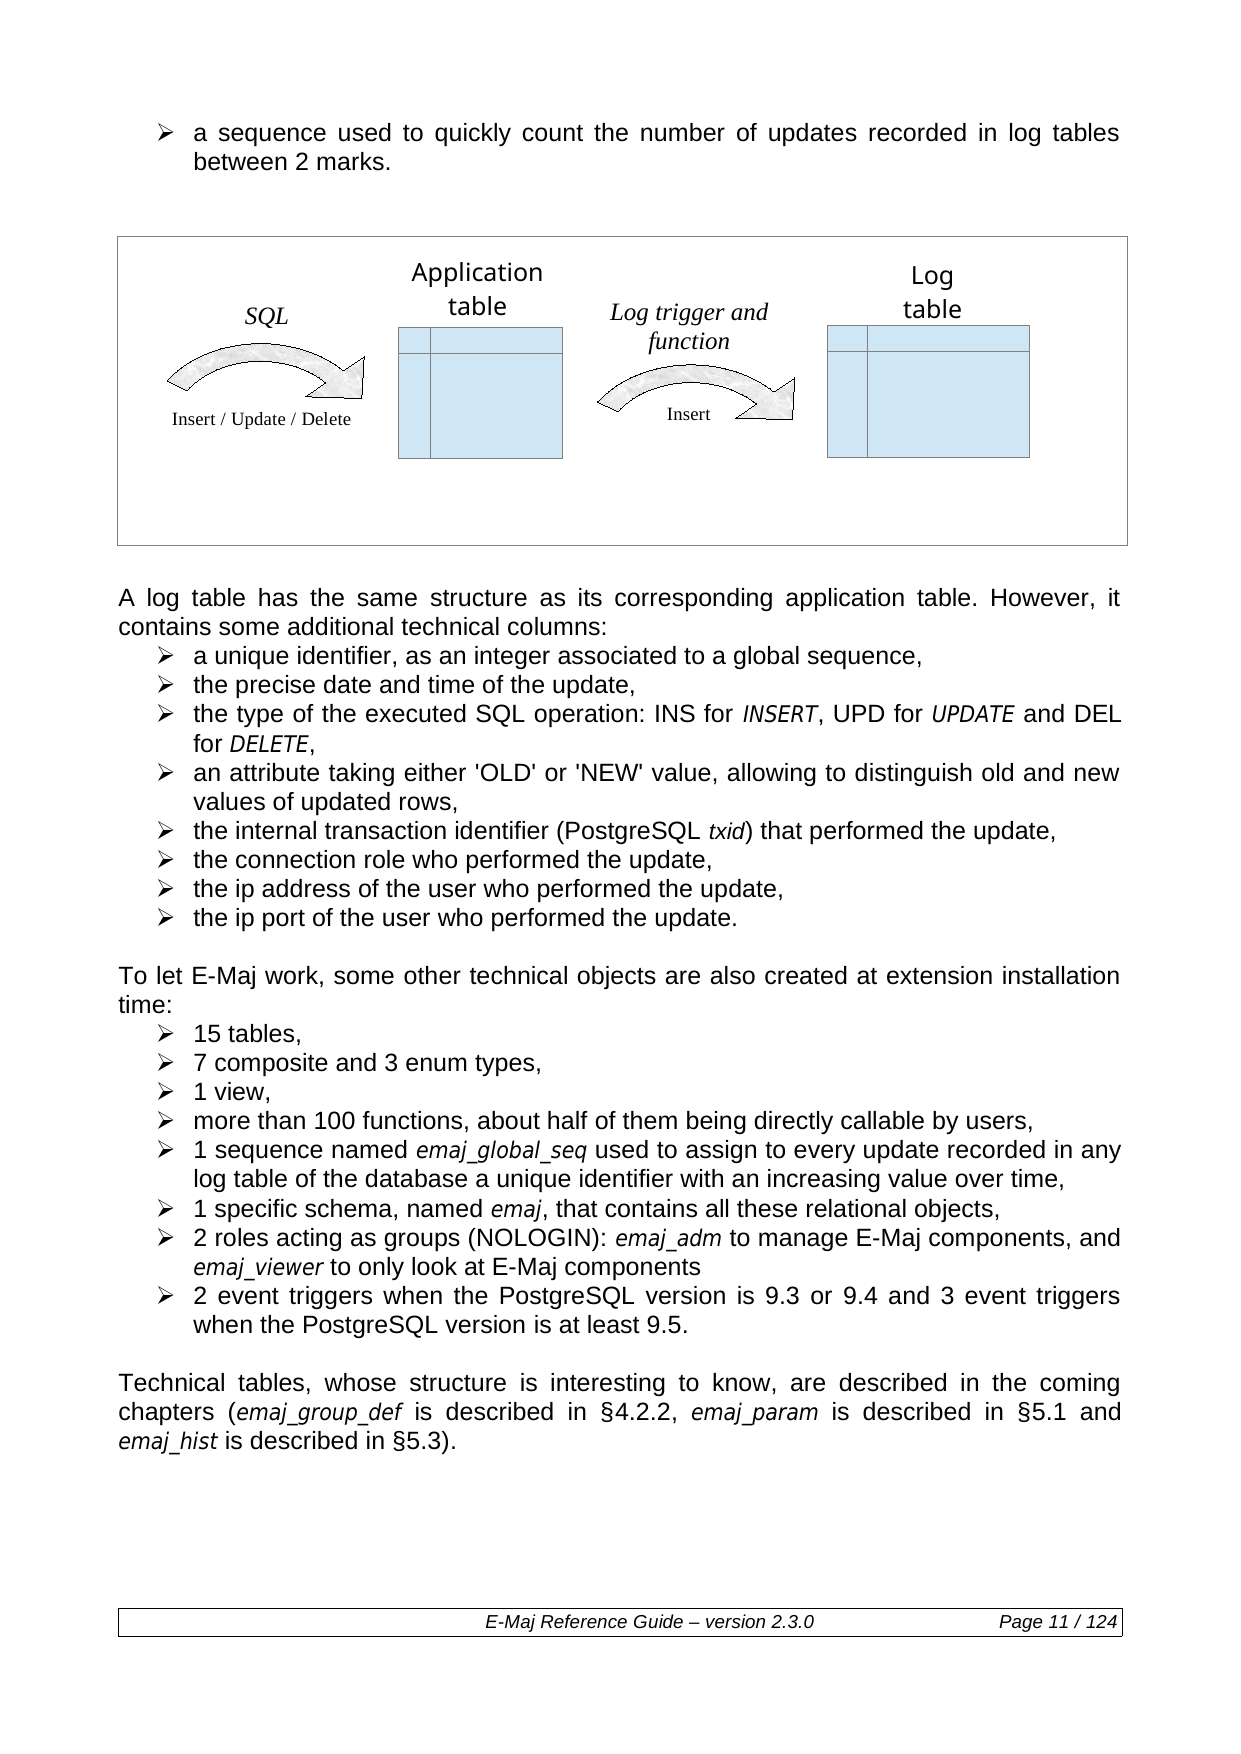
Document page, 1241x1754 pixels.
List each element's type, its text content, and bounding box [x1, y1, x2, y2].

text Technical tables, whose structure is interesting to know, are described in the coming chapters (emaj_group_def is described in §4.2.2, emaj_param is described in §5.1 and emaj_hist is described in §5.3). [118, 1368, 1122, 1455]
list 2 event triggers when the PostgreSQL version is 9.3 or 9.4 and 3 event triggers when the PostgreSQL version is at least 9.5. [156, 1281, 1122, 1339]
list the ip port of the user who performed the update. [156, 903, 1122, 932]
picture [598, 364, 794, 419]
list 15 tables, [156, 1019, 1122, 1048]
list the internal transaction identifier (PostgreSQL txid) that performed the update, [156, 816, 1122, 845]
text To let E-Maj work, some other technical objects are also created at extension installation time: [118, 961, 1122, 1019]
text A log table has the same structure as its corresponding application table. However, it contains some additional technical columns: [118, 583, 1122, 641]
list an attribute taking either 'OLD' or 'NEW' value, allowing to distinguish old and new values of updated rows, [156, 757, 1122, 816]
list a unique identifier, as an integer associated to a global sequence, [156, 641, 1122, 670]
list 7 composite and 3 enum types, [156, 1048, 1122, 1077]
list 1 view, [156, 1077, 1122, 1106]
list the type of the executed SQL operation: INS for INSERT, UPD for UPDATE and DEL for DELETE, [156, 699, 1122, 757]
list more than 100 functions, about half of them being directly callable by users, [156, 1106, 1122, 1135]
list 2 roles acting as groups (NOLOGIN): emaj_adm to manage E-Maj components, and emaj_viewer to only look at E-Maj components [156, 1222, 1122, 1281]
list 1 sequence named emaj_global_seq used to assign to every update recorded in any log table of the database a unique identifier with an increasing value over time, [156, 1135, 1122, 1193]
list 1 specific schema, named emaj, that contains all these relational objects, [156, 1193, 1122, 1222]
list the connection role who performed the update, [156, 845, 1122, 874]
list the ip address of the user who performed the update, [156, 874, 1122, 903]
list the precise date and time of the update, [156, 670, 1122, 699]
picture [167, 343, 364, 398]
list a sequence used to quickly count the number of updates recorded in log tables between 2 marks. [156, 118, 1122, 176]
